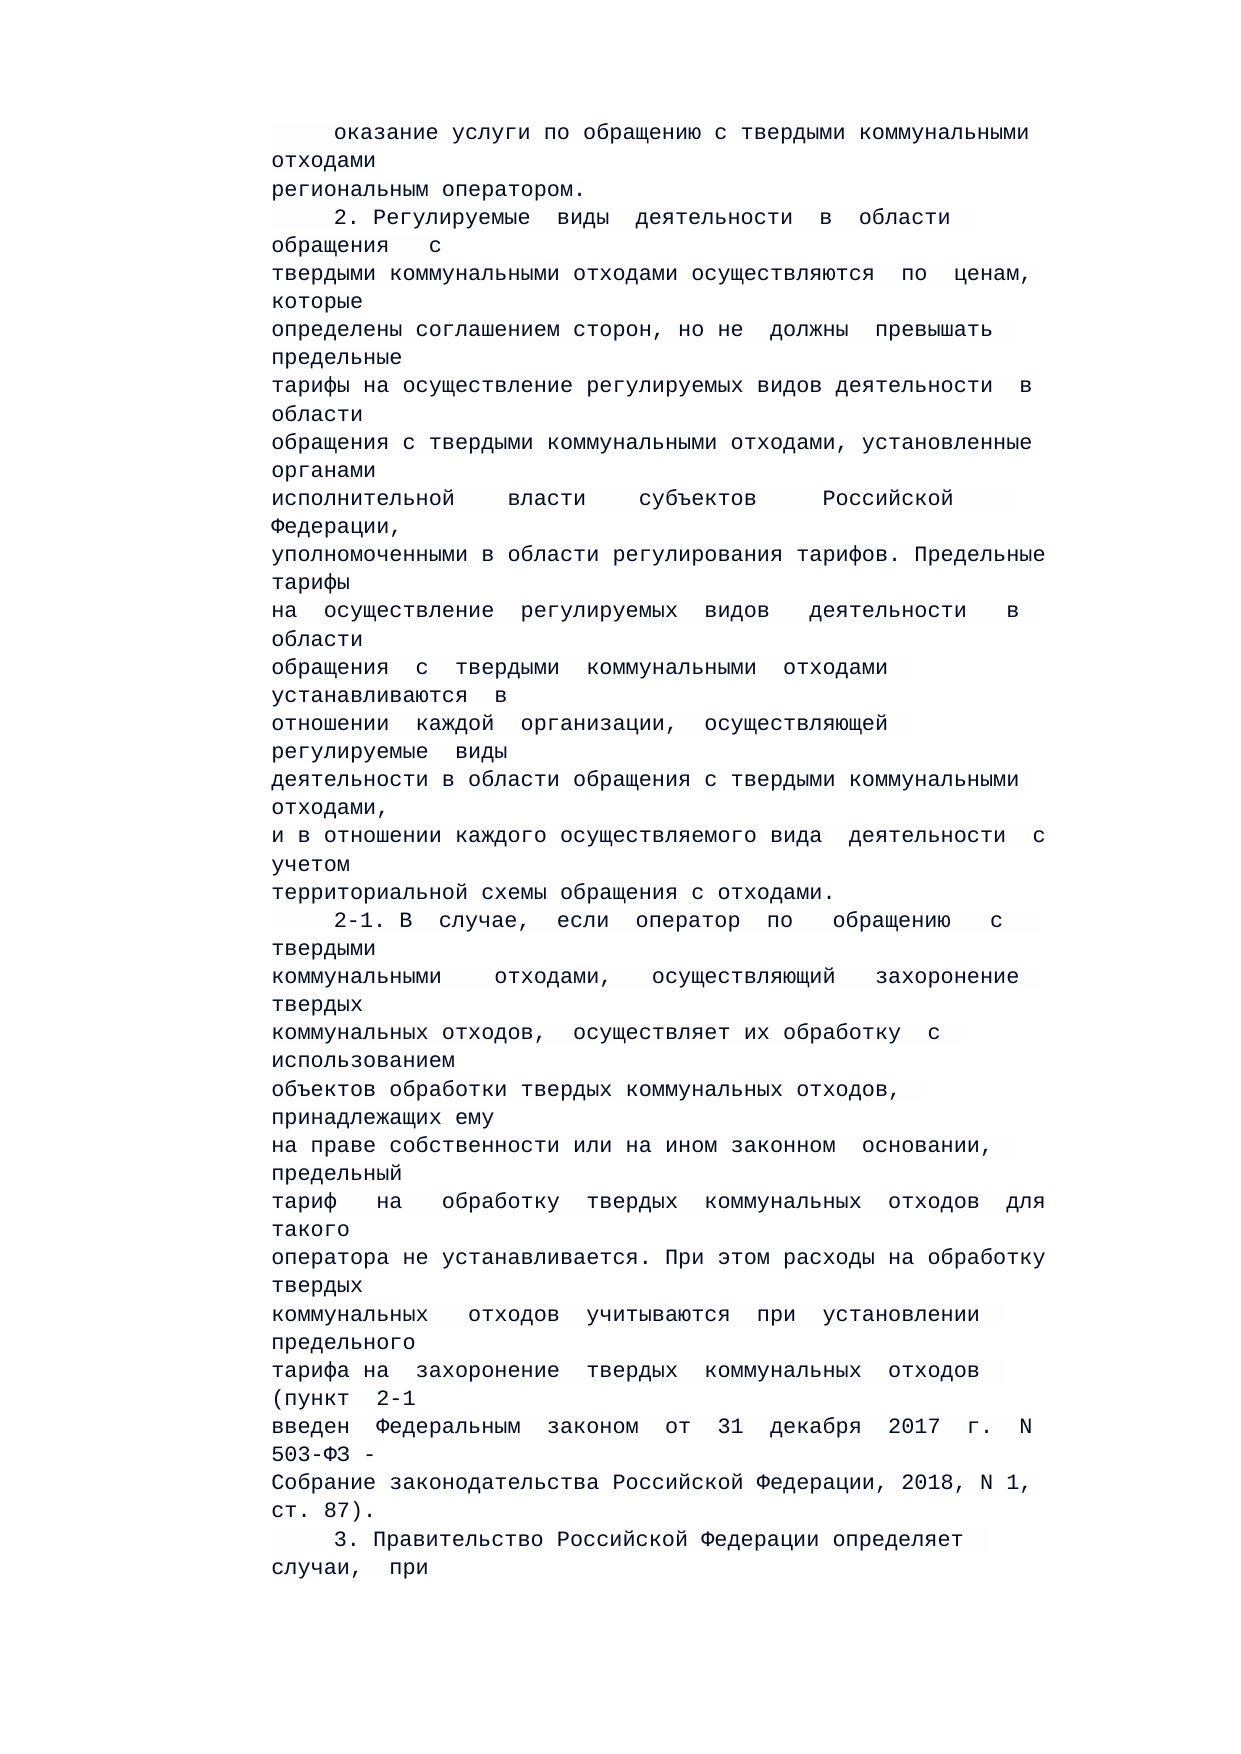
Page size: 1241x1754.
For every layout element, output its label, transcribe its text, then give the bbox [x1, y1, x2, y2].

text территориальной схемы обращения с отходами. [271, 877, 1058, 906]
text оператора не устанавливается. При этом расходы на обработку твердых [271, 1243, 1058, 1299]
text деятельности в области обращения с твердыми коммунальными отходами, [271, 765, 1058, 821]
text 3. Правительство Российской Федерации определяет случаи, при [271, 1524, 1058, 1581]
text на праве собственности или на ином законном основании, предельный [271, 1131, 1058, 1187]
text обращения с твердыми коммунальными отходами, установленные органами [271, 427, 1058, 484]
text тарифы на осуществление регулируемых видов деятельности в области [271, 371, 1058, 427]
text твердыми коммунальными отходами осуществляются по ценам, которые [271, 259, 1058, 315]
text коммунальными отходами, осуществляющий захоронение твердых [271, 962, 1058, 1018]
text объектов обработки твердых коммунальных отходов, принадлежащих ему [271, 1074, 1058, 1131]
text региональным оператором. [271, 174, 1058, 202]
text уполномоченными в области регулирования тарифов. Предельные тарифы [271, 540, 1058, 596]
text исполнительной власти субъектов Российской Федерации, [271, 484, 1058, 540]
text и в отношении каждого осуществляемого вида деятельности с учетом [271, 821, 1058, 877]
text коммунальных отходов, осуществляет их обработку с использованием [271, 1018, 1058, 1074]
text отношении каждой организации, осуществляющей регулируемые виды [271, 709, 1058, 765]
text 2. Регулируемые виды деятельности в области обращения с [271, 202, 1058, 259]
text определены соглашением сторон, но не должны превышать предельные [271, 315, 1058, 371]
text обращения с твердыми коммунальными отходами устанавливаются в [271, 652, 1058, 709]
text Собрание законодательства Российской Федерации, 2018, N 1, ст. 87). [271, 1468, 1058, 1524]
text тарифа на захоронение твердых коммунальных отходов (пункт 2-1 [271, 1356, 1058, 1412]
text тариф на обработку твердых коммунальных отходов для такого [271, 1187, 1058, 1243]
text на осуществление регулируемых видов деятельности в области [271, 596, 1058, 652]
text оказание услуги по обращению с твердыми коммунальными отходами [271, 118, 1058, 174]
text 2-1. В случае, если оператор по обращению с твердыми [271, 906, 1058, 962]
text введен Федеральным законом от 31 декабря 2017 г. N 503-ФЗ - [271, 1412, 1058, 1468]
text коммунальных отходов учитываются при установлении предельного [271, 1299, 1058, 1356]
